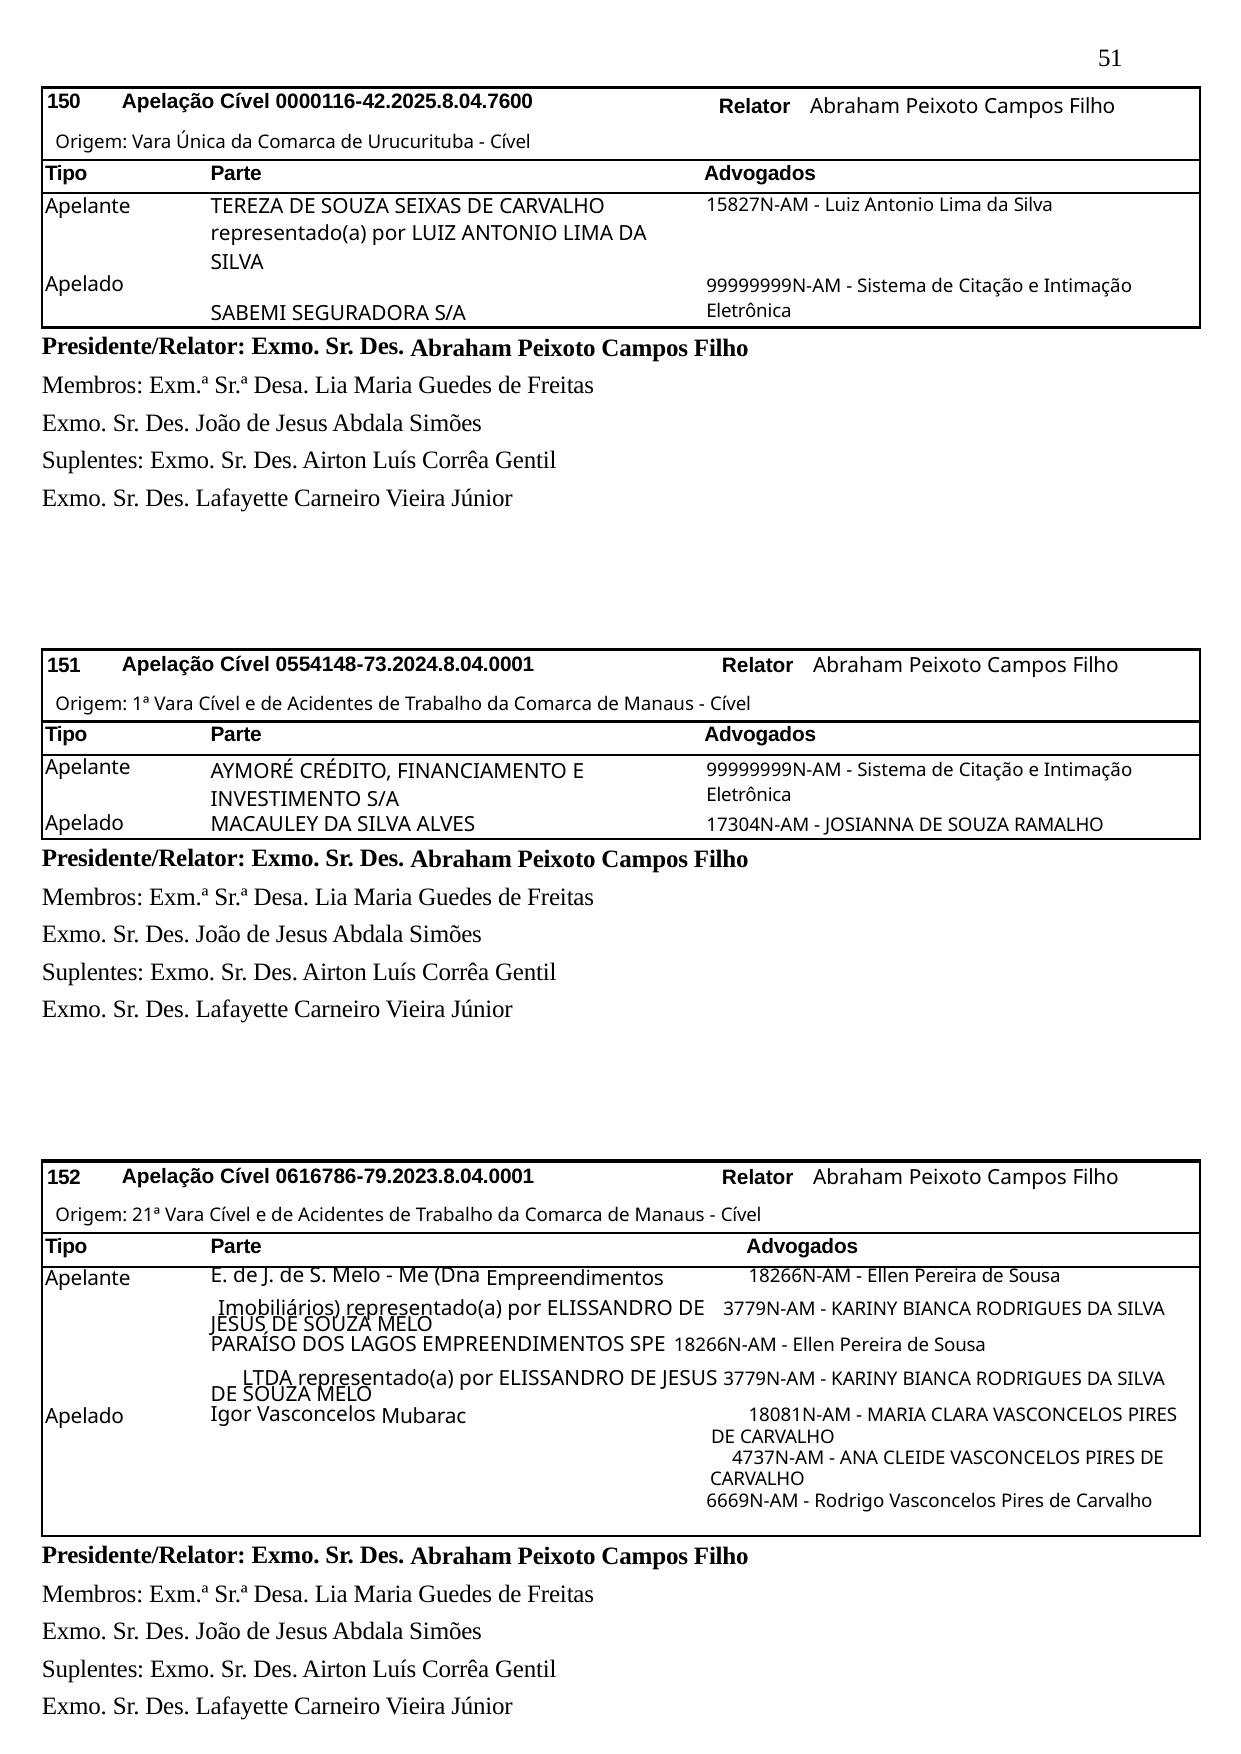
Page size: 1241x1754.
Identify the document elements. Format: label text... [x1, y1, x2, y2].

table_cell Igor Vasconcelos Mubarac 18081N-AM - MARIA CLARA VASCONCELOS PIRES [167, 1408, 1199, 1430]
table_cell [43, 1316, 167, 1337]
table_cell [43, 1360, 167, 1387]
table_cell 6669N-AM - Rodrigo Vasconcelos Pires de Carvalho [167, 1491, 1199, 1535]
table_cell Tipo [43, 1234, 167, 1266]
table_cell PARAÍSO DOS LAGOS EMPREENDIMENTOS SPE 18266N-AM - Ellen Pereira de Sousa [167, 1337, 1199, 1360]
table_header Relator Abraham Peixoto Campos Filho [700, 89, 1199, 159]
table_header 150 Apelação Cível 0000116-42.2025.8.04.7600 Origem: Vara Única da Comarca de Urucurituba - Cível [43, 89, 700, 159]
table_cell Parte Advogados [167, 1234, 1199, 1266]
text Exmo. Sr. Des. Lafayette Carneiro Vieira Júnior [42, 1690, 1211, 1720]
table_cell DE SOUZA MELO [167, 1387, 1199, 1408]
table_cell [43, 1430, 167, 1449]
text Presidente/Relator: Exmo. Sr. Des. Abraham Peixoto Campos Filho [42, 331, 1211, 361]
table_cell [43, 1337, 167, 1360]
table_cell Parte [167, 161, 700, 192]
table_cell AYMORÉ CRÉDITO, FINANCIAMENTO E INVESTIMENTO S/A MACAULEY DA SILVA ALVES [167, 756, 652, 838]
text Suplentes: Exmo. Sr. Des. Airton Luís Corrêa Gentil [42, 444, 1211, 474]
text Suplentes: Exmo. Sr. Des. Airton Luís Corrêa Gentil [42, 956, 1211, 986]
table_cell DE CARVALHO [167, 1430, 1199, 1449]
table_header 152 Apelação Cível 0616786-79.2023.8.04.0001 Relator Abraham Peixoto Campos Filho Origem: 21ª Vara Cível e de Acidentes de Trabalho da Comarca de Manaus - Cível [43, 1163, 1199, 1232]
text Exmo. Sr. Des. João de Jesus Abdala Simões [42, 918, 1211, 948]
table_cell E. de J. de S. Melo - Me (Dna Empreendimentos 18266N-AM - Ellen Pereira de Sousa [167, 1268, 1199, 1290]
table_cell Advogados [700, 161, 1199, 192]
text Presidente/Relator: Exmo. Sr. Des. Abraham Peixoto Campos Filho [42, 843, 1211, 873]
table_cell [43, 1290, 167, 1316]
text Membros: Exm.ª Sr.ª Desa. Lia Maria Guedes de Freitas [42, 369, 1211, 399]
table_cell [43, 1387, 167, 1408]
table_cell Tipo [43, 723, 167, 754]
table_cell LTDA representado(a) por ELISSANDRO DE JESUS 3779N-AM - KARINY BIANCA RODRIGUES DA SILVA [167, 1360, 1199, 1387]
table_header 151 Apelação Cível 0554148-73.2024.8.04.0001 Relator Abraham Peixoto Campos Filho Origem: 1ª Vara Cível e de Acidentes de Trabalho da Comarca de Manaus - Cível [43, 651, 1199, 720]
text Exmo. Sr. Des. Lafayette Carneiro Vieira Júnior [42, 993, 1211, 1023]
table_cell 99999999N-AM - Sistema de Citação e Intimação Eletrônica 17304N-AM - JOSIANNA DE SOUZA RAMALHO [652, 756, 1199, 838]
text Membros: Exm.ª Sr.ª Desa. Lia Maria Guedes de Freitas [42, 881, 1211, 911]
text Exmo. Sr. Des. João de Jesus Abdala Simões [42, 1615, 1211, 1645]
table_cell 4737N-AM - ANA CLEIDE VASCONCELOS PIRES DE [167, 1449, 1199, 1470]
table_cell Apelante Apelado [43, 756, 167, 838]
table_cell Tipo [43, 161, 167, 192]
table_cell Apelado [43, 1408, 167, 1430]
text Presidente/Relator: Exmo. Sr. Des. Abraham Peixoto Campos Filho [42, 1540, 1211, 1570]
table_cell Parte [167, 723, 652, 754]
table_cell Apelante Apelado [43, 194, 167, 326]
table_cell TEREZA DE SOUZA SEIXAS DE CARVALHO representado(a) por LUIZ ANTONIO LIMA DA SILVA SABEMI SEGURADORA S/A [167, 194, 700, 326]
table_cell [43, 1449, 167, 1470]
text Exmo. Sr. Des. João de Jesus Abdala Simões [42, 406, 1211, 436]
table_cell JESUS DE SOUZA MELO [167, 1316, 1199, 1337]
text Exmo. Sr. Des. Lafayette Carneiro Vieira Júnior [42, 481, 1211, 511]
table_cell [43, 1491, 167, 1535]
table_cell 15827N-AM - Luiz Antonio Lima da Silva 99999999N-AM - Sistema de Citação e Intimação Eletrônica [700, 194, 1199, 326]
table_cell [43, 1470, 167, 1491]
table_cell CARVALHO [167, 1470, 1199, 1491]
table_cell Advogados [652, 723, 1199, 754]
table_cell Apelante [43, 1268, 167, 1290]
table_cell Imobiliários) representado(a) por ELISSANDRO DE 3779N-AM - KARINY BIANCA RODRIGUES DA SILVA [167, 1290, 1199, 1316]
text Membros: Exm.ª Sr.ª Desa. Lia Maria Guedes de Freitas [42, 1577, 1211, 1607]
text Suplentes: Exmo. Sr. Des. Airton Luís Corrêa Gentil [42, 1652, 1211, 1682]
